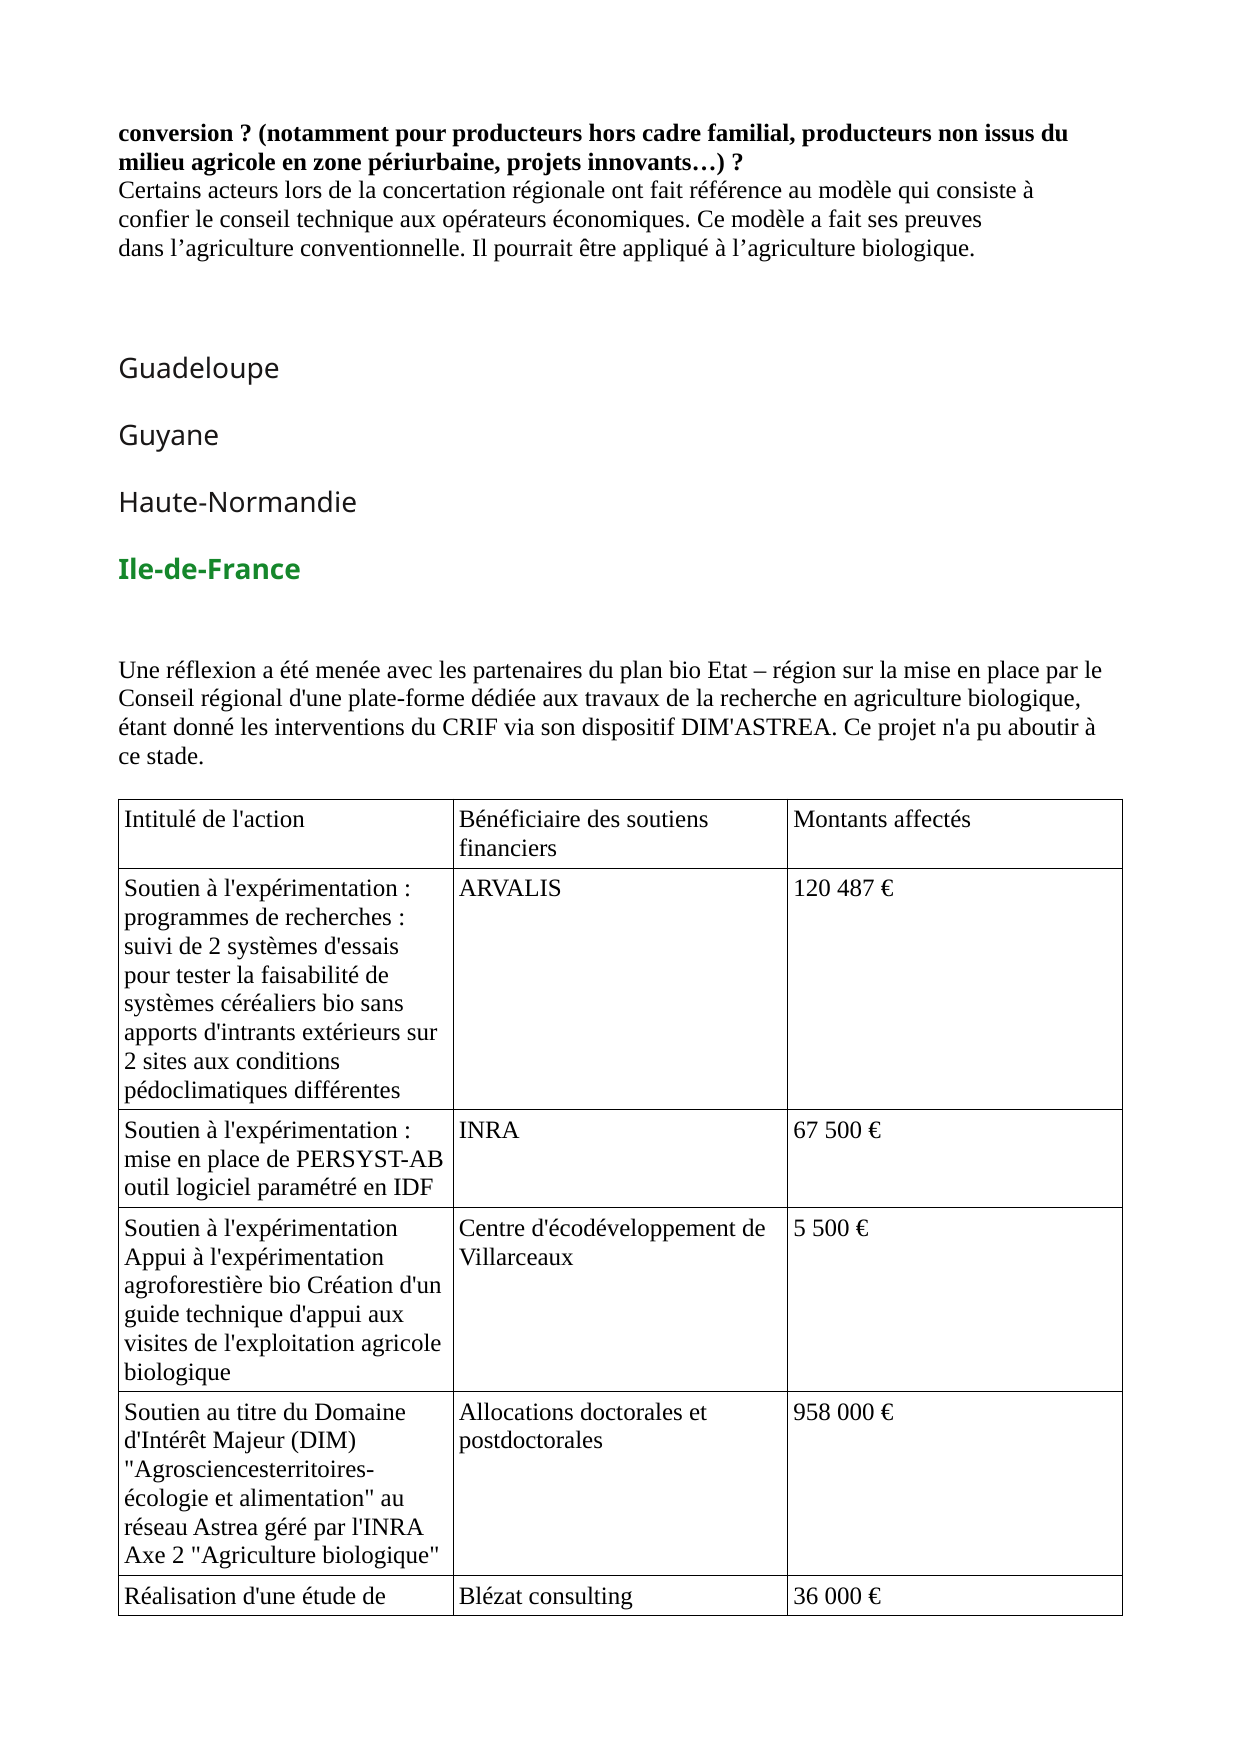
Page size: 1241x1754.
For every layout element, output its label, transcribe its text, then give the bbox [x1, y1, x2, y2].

table_cell 958 000 € [788, 1392, 1122, 1575]
text Guadeloupe [118, 348, 1122, 386]
table_cell Soutien à l'expérimentation Appui à l'expérimentation agroforestière bio Création d'un guide technique d'appui aux visites de l'exploitation agricole biologique [119, 1208, 453, 1391]
table_cell Blézat consulting [454, 1576, 787, 1615]
table_cell Soutien au titre du Domaine d'Intérêt Majeur (DIM) "Agrosciencesterritoires-écologie et alimentation" au réseau Astrea géré par l'INRA Axe 2 "Agriculture biologique" [119, 1392, 453, 1575]
table_cell Allocations doctorales et postdoctorales [454, 1392, 787, 1575]
table_cell INRA [454, 1110, 787, 1207]
table_cell 120 487 € [788, 869, 1122, 1109]
text Guyane [118, 386, 1122, 453]
text milieu agricole en zone périurbaine, projets innovants…) ? [118, 147, 1122, 176]
table_cell Soutien à l'expérimentation : mise en place de PERSYST-AB outil logiciel paramétré en IDF [119, 1110, 453, 1207]
table_cell Centre d'écodéveloppement de Villarceaux [454, 1208, 787, 1391]
text Ile-de-France [118, 521, 1122, 588]
table_header Montants affectés [788, 800, 1122, 868]
table_cell 5 500 € [788, 1208, 1122, 1391]
text confier le conseil technique aux opérateurs économiques. Ce modèle a fait ses preuves [118, 204, 1122, 233]
table_cell Réalisation d'une étude de [119, 1576, 453, 1615]
text Une réflexion a été menée avec les partenaires du plan bio Etat – région sur la mise en place par le Conseil régional d'une plate-forme dédiée aux travaux de la recherche en agriculture biologique, étant donné les interventions du CRIF via son dispositif DIM'ASTREA. Ce projet n'a pu aboutir à ce stade. [118, 626, 1122, 770]
table_header Intitulé de l'action [119, 800, 453, 868]
table_cell ARVALIS [454, 869, 787, 1109]
text Certains acteurs lors de la concertation régionale ont fait référence au modèle qui consiste à [118, 176, 1122, 204]
table_cell Soutien à l'expérimentation : programmes de recherches : suivi de 2 systèmes d'essais pour tester la faisabilité de systèmes céréaliers bio sans apports d'intrants extérieurs sur 2 sites aux conditions pédoclimatiques différentes [119, 869, 453, 1109]
table_cell 36 000 € [788, 1576, 1122, 1615]
table_header Bénéficiaire des soutiens financiers [454, 800, 787, 868]
table_cell 67 500 € [788, 1110, 1122, 1207]
text Haute-Normandie [118, 453, 1122, 521]
text conversion ? (notamment pour producteurs hors cadre familial, producteurs non issus du [118, 118, 1122, 147]
text dans l’agriculture conventionnelle. Il pourrait être appliqué à l’agriculture biologique. [118, 233, 1122, 262]
